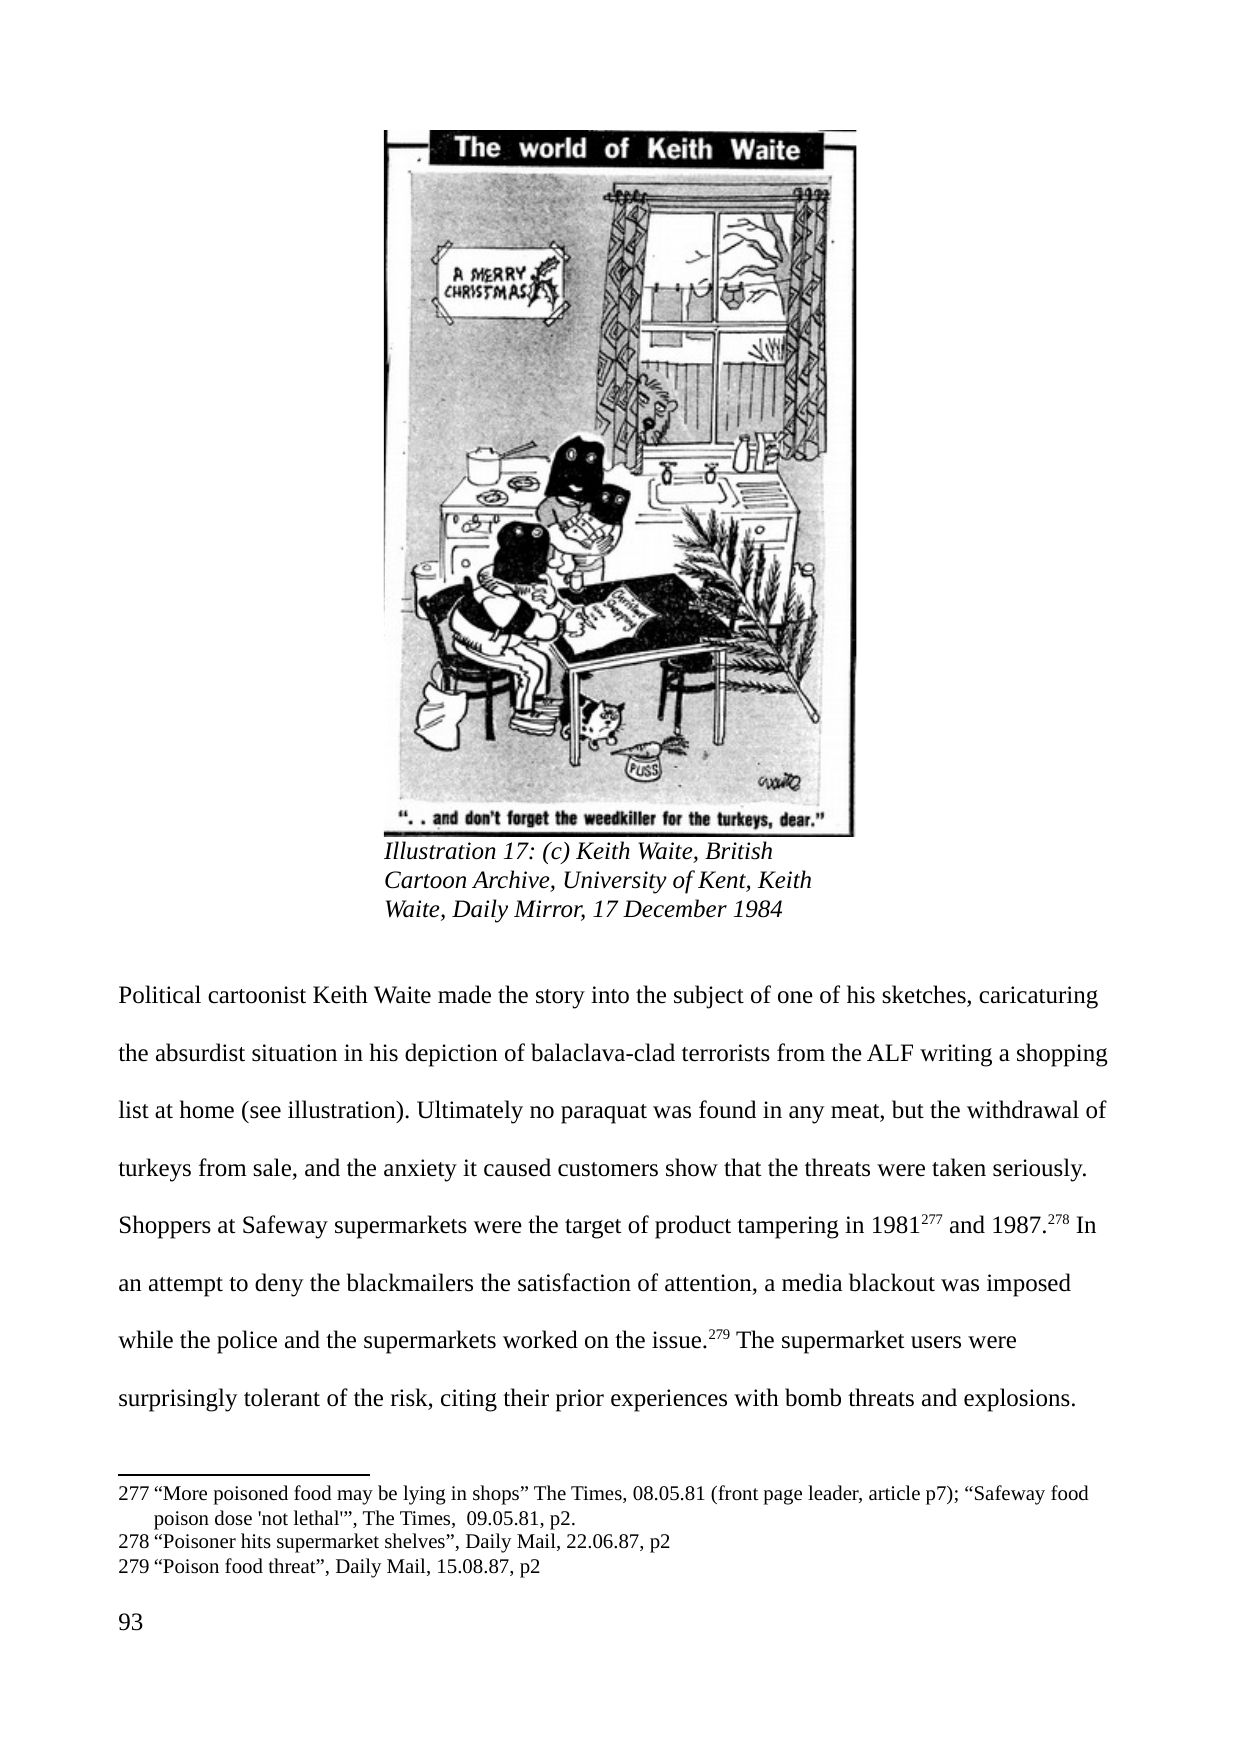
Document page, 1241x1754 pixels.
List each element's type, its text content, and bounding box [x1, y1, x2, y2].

text Illustration 17: (c) Keith Waite, British Cartoon Archive, University of Kent, Keith Waite, Daily Mirror, 17 December 1984 [384, 837, 856, 923]
text “Poisoner hits supermarket shelves”, Daily Mail, 22.06.87, p2 [118, 1529, 1122, 1553]
text “Poison food threat”, Daily Mail, 15.08.87, p2 [118, 1553, 1122, 1578]
text Political cartoonist Keith Waite made the story into the subject of one of his sketches, caricaturing the absurdist situation in his depiction of balaclava-clad terrorists from the ALF writing a shopping list at home (see illustration). Ultimately no paraquat was found in any meat, but the withdrawal of turkeys from sale, and the anxiety it caused customers show that the threats were taken seriously. Shoppers at Safeway supermarkets were the target of product tampering in 1981 and 1987. In an attempt to deny the blackmailers the satisfaction of attention, a media blackout was imposed while the police and the supermarkets worked on the issue. The supermarket users were surprisingly tolerant of the risk, citing their prior experiences with bomb threats and explosions. [118, 981, 1122, 1412]
picture [383, 130, 857, 837]
text “More poisoned food may be lying in shops” The Times, 08.05.81 (front page leader, article p7); “Safeway food poison dose 'not lethal'”, The Times, 09.05.81, p2. [118, 1481, 1122, 1529]
